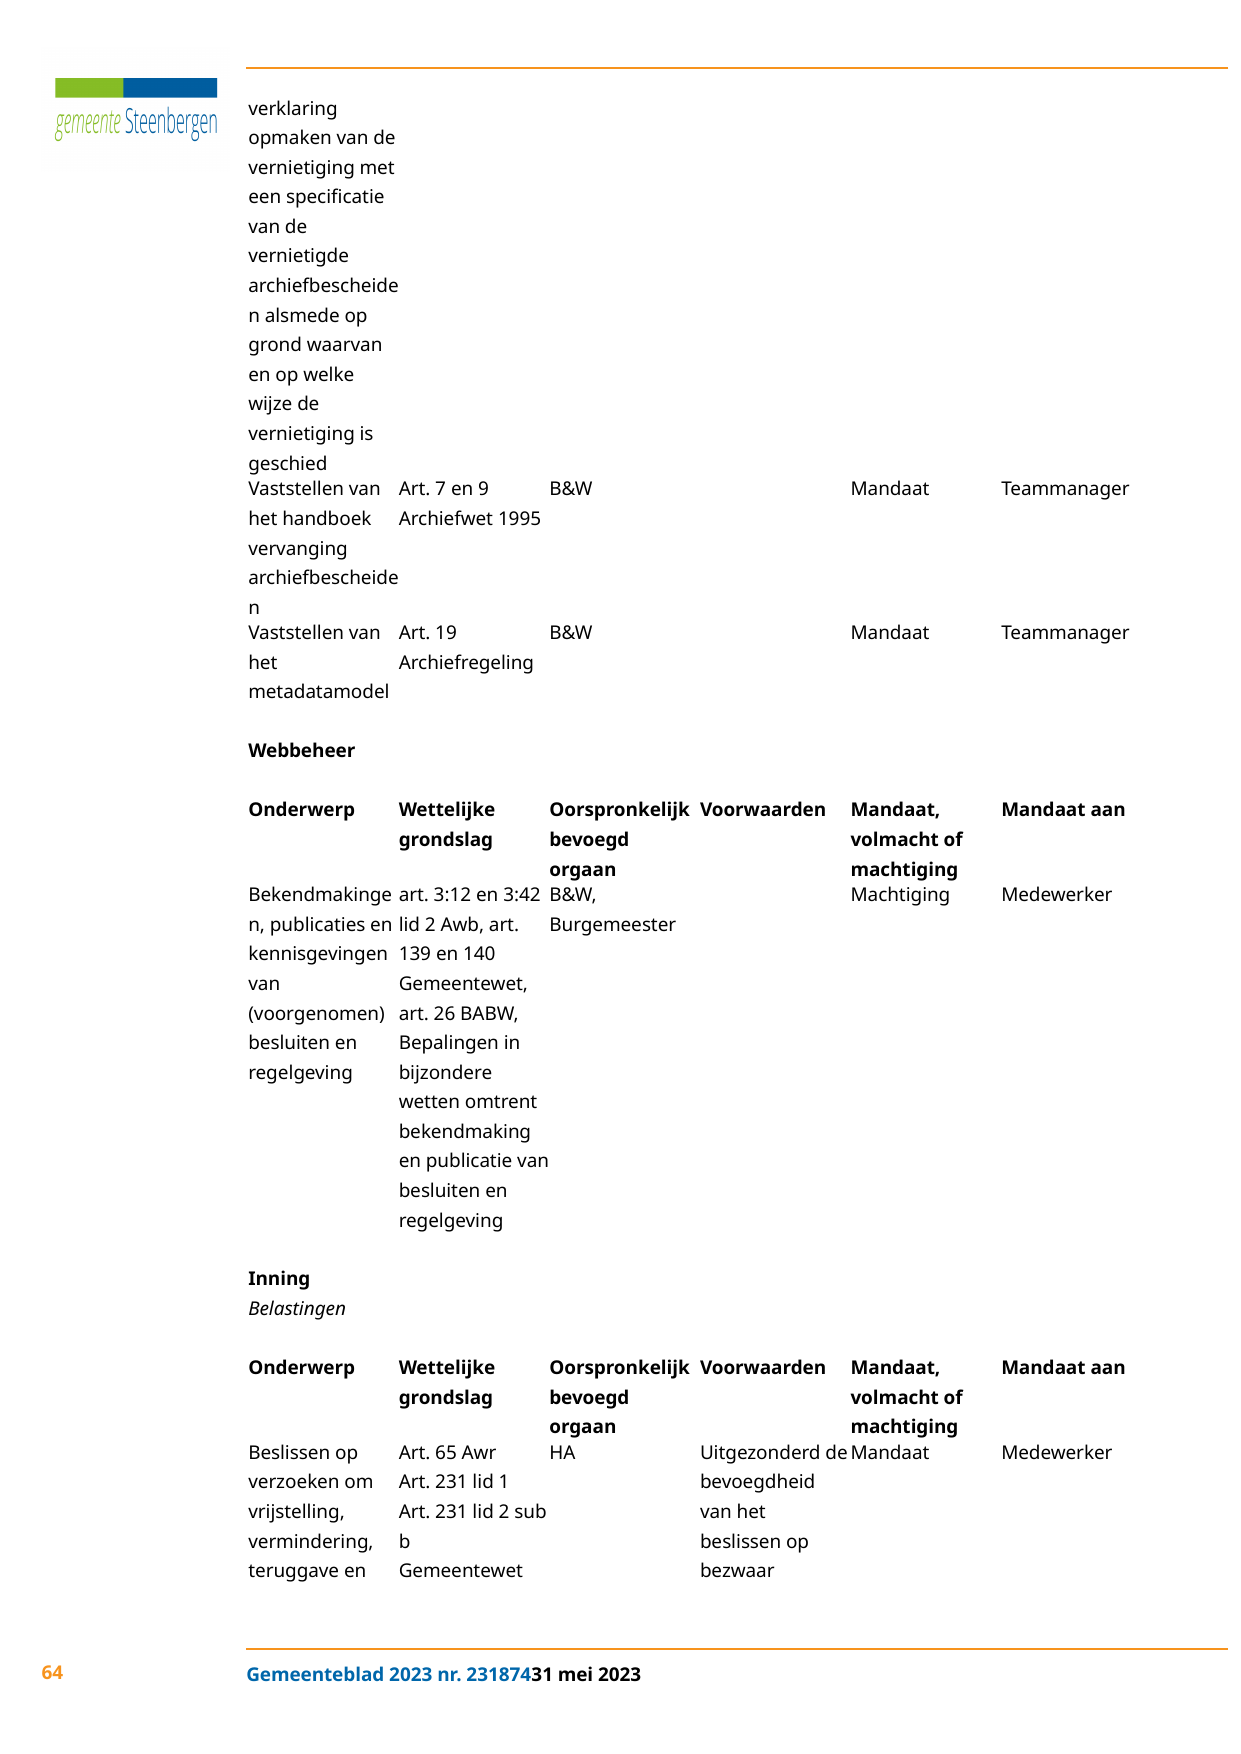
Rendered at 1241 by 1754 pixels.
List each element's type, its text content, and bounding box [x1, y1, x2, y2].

table_cell HA [549, 1439, 700, 1583]
table_cell Bekendmakingen, publicaties en kennisgevingen van (voorgenomen) besluiten en regelgeving [248, 881, 398, 1233]
text Inning [248, 1265, 1152, 1291]
text Belastingen [248, 1295, 1152, 1321]
table_cell Art. 19 Archiefregeling [399, 620, 549, 704]
table_cell [700, 881, 850, 1233]
table_cell B&W [549, 620, 700, 704]
table_header Mandaat aan [1001, 1354, 1152, 1439]
table_cell [700, 620, 850, 704]
table_header Mandaat aan [1001, 797, 1152, 881]
table_header Wettelijke grondslag [399, 1354, 549, 1439]
table_cell Teammanager [1001, 476, 1152, 619]
table_header Wettelijke grondslag [399, 797, 549, 881]
table_cell Medewerker [1001, 881, 1152, 1233]
table_cell Mandaat [850, 1439, 1001, 1583]
table_cell Beslissen op verzoeken om vrijstelling, vermindering, teruggave en [248, 1439, 398, 1583]
table_header Onderwerp [248, 797, 398, 881]
table_header Oorspronkelijk bevoegd orgaan [549, 1354, 700, 1439]
picture [41, 47, 231, 172]
table_cell [399, 95, 549, 476]
table_cell [700, 95, 850, 476]
table_cell Teammanager [1001, 620, 1152, 704]
table_cell Art. 7 en 9 Archiefwet 1995 [399, 476, 549, 619]
table_cell Vaststellen van het handboek vervanging archiefbescheiden [248, 476, 398, 619]
table_cell B&W [549, 476, 700, 619]
table_cell art. 3:12 en 3:42 lid 2 Awb, art. 139 en 140 Gemeentewet, art. 26 BABW, Bepalingen in bijzondere wetten omtrent bekendmaking en publicatie van besluiten en regelgeving [399, 881, 549, 1233]
table_cell Art. 65 Awr Art. 231 lid 1 Art. 231 lid 2 sub b Gemeentewet [399, 1439, 549, 1583]
table_header Mandaat, volmacht of machtiging [850, 1354, 1001, 1439]
table_cell Medewerker [1001, 1439, 1152, 1583]
table_cell [700, 476, 850, 619]
table_cell B&W, Burgemeester [549, 881, 700, 1233]
table_header Voorwaarden [700, 1354, 850, 1439]
table_cell Mandaat [850, 620, 1001, 704]
text Webbeheer [248, 737, 1152, 763]
table_cell [549, 95, 700, 476]
table_header Oorspronkelijk bevoegd orgaan [549, 797, 700, 881]
table_header Onderwerp [248, 1354, 398, 1439]
table_header Voorwaarden [700, 797, 850, 881]
table_cell Vaststellen van het metadatamodel [248, 620, 398, 704]
table_cell Uitgezonderd de bevoegdheid van het beslissen op bezwaar [700, 1439, 850, 1583]
table_header Mandaat, volmacht of machtiging [850, 797, 1001, 881]
table_cell Machtiging [850, 881, 1001, 1233]
table_cell [1001, 95, 1152, 476]
table_cell Mandaat [850, 476, 1001, 619]
table_cell [850, 95, 1001, 476]
table_cell verklaring opmaken van de vernietiging met een specificatie van de vernietigde archiefbescheiden alsmede op grond waarvan en op welke wijze de vernietiging is geschied [248, 95, 398, 476]
